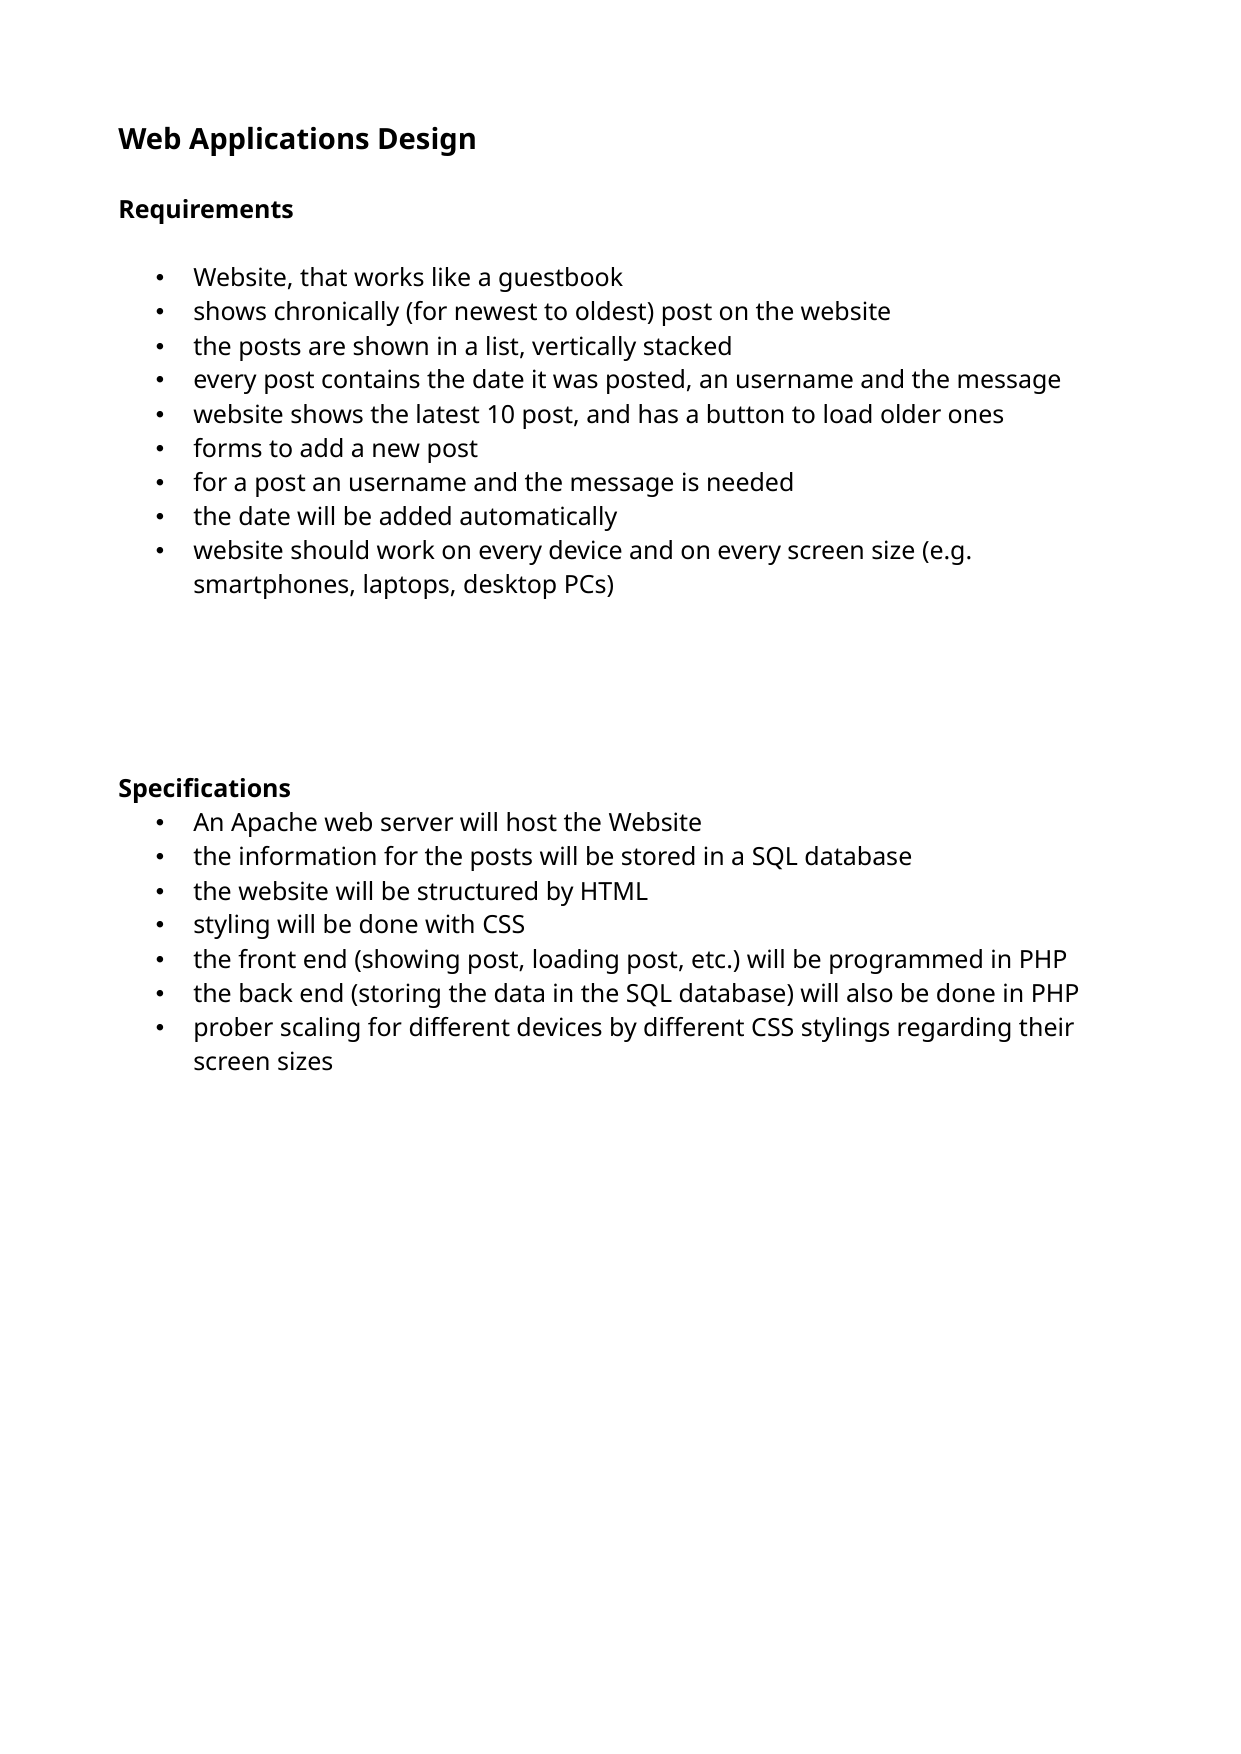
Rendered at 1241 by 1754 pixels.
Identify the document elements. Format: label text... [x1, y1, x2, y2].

list Website, that works like a guestbook [156, 260, 1122, 294]
list for a post an username and the message is needed [156, 464, 1122, 498]
list the posts are shown in a list, vertically stacked [156, 328, 1122, 362]
list every post contains the date it was posted, an username and the message [156, 362, 1122, 396]
list website should work on every device and on every screen size (e.g. smartphones, laptops, desktop PCs) [156, 532, 1122, 601]
list styling will be done with CSS [156, 907, 1122, 941]
text Requirements [118, 192, 1122, 226]
list shows chronically (for newest to oldest) post on the website [156, 294, 1122, 328]
list the website will be structured by HTML [156, 873, 1122, 907]
list website shows the latest 10 post, and has a button to load older ones [156, 396, 1122, 430]
text Specifications [118, 771, 1122, 805]
list the back end (storing the data in the SQL database) will also be done in PHP [156, 975, 1122, 1009]
list the information for the posts will be stored in a SQL database [156, 839, 1122, 873]
list prober scaling for different devices by different CSS stylings regarding their screen sizes [156, 1009, 1122, 1077]
text Web Applications Design [118, 118, 1122, 158]
list forms to add a new post [156, 430, 1122, 464]
list the front end (showing post, loading post, etc.) will be programmed in PHP [156, 941, 1122, 975]
list the date will be added automatically [156, 498, 1122, 532]
list An Apache web server will host the Website [156, 805, 1122, 839]
